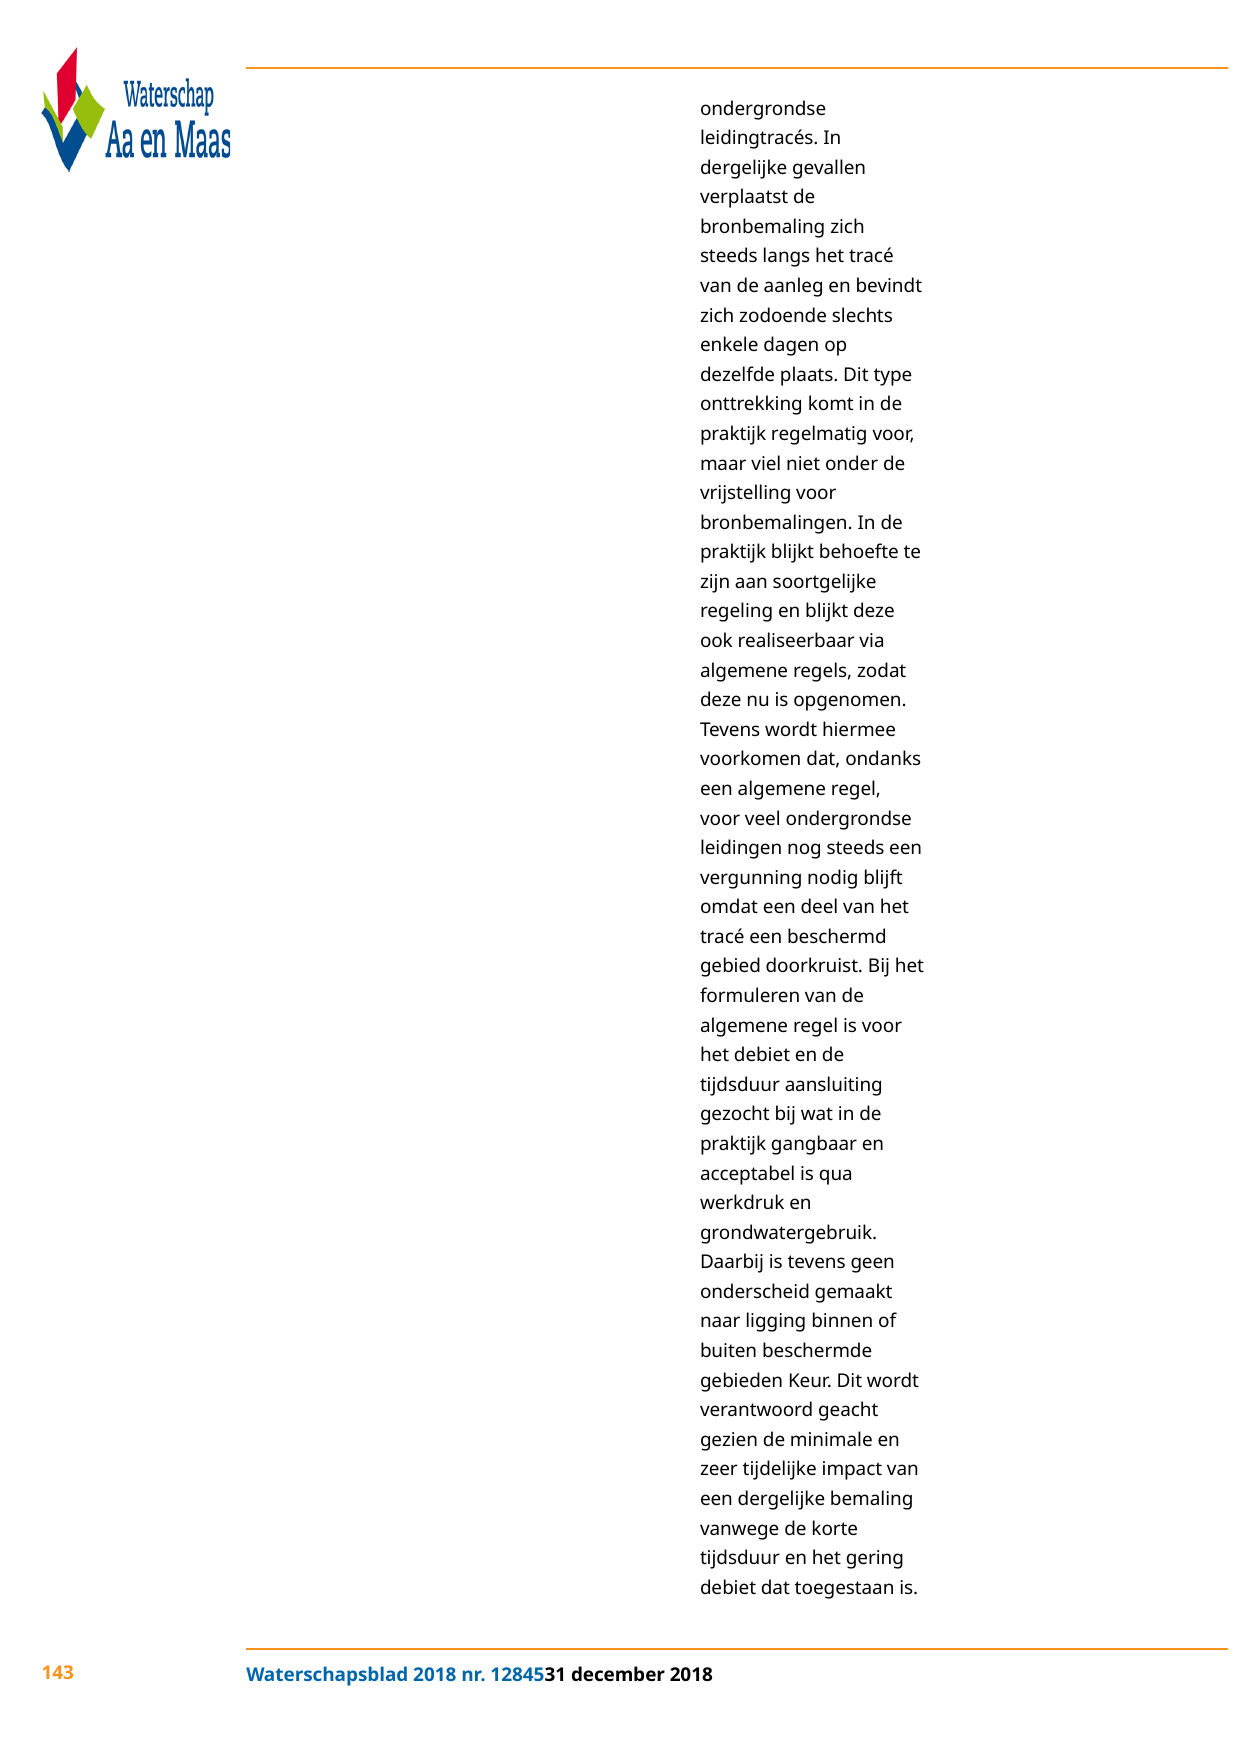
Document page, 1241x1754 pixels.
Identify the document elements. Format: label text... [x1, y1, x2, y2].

picture [41, 47, 231, 172]
table_cell [248, 95, 474, 1600]
table_cell [474, 95, 700, 1600]
table_cell [926, 95, 1152, 1600]
table_cell ondergrondse leidingtracés. In dergelijke gevallen verplaatst de bronbemaling zich steeds langs het tracé van de aanleg en bevindt zich zodoende slechts enkele dagen op dezelfde plaats. Dit type onttrekking komt in de praktijk regelmatig voor, maar viel niet onder de vrijstelling voor bronbemalingen. In de praktijk blijkt behoefte te zijn aan soortgelijke regeling en blijkt deze ook realiseerbaar via algemene regels, zodat deze nu is opgenomen. Tevens wordt hiermee voorkomen dat, ondanks een algemene regel, voor veel ondergrondse leidingen nog steeds een vergunning nodig blijft omdat een deel van het tracé een beschermd gebied doorkruist. Bij het formuleren van de algemene regel is voor het debiet en de tijdsduur aansluiting gezocht bij wat in de praktijk gangbaar en acceptabel is qua werkdruk en grondwatergebruik. Daarbij is tevens geen onderscheid gemaakt naar ligging binnen of buiten beschermde gebieden Keur. Dit wordt verantwoord geacht gezien de minimale en zeer tijdelijke impact van een dergelijke bemaling vanwege de korte tijdsduur en het gering debiet dat toegestaan is. [700, 95, 926, 1600]
